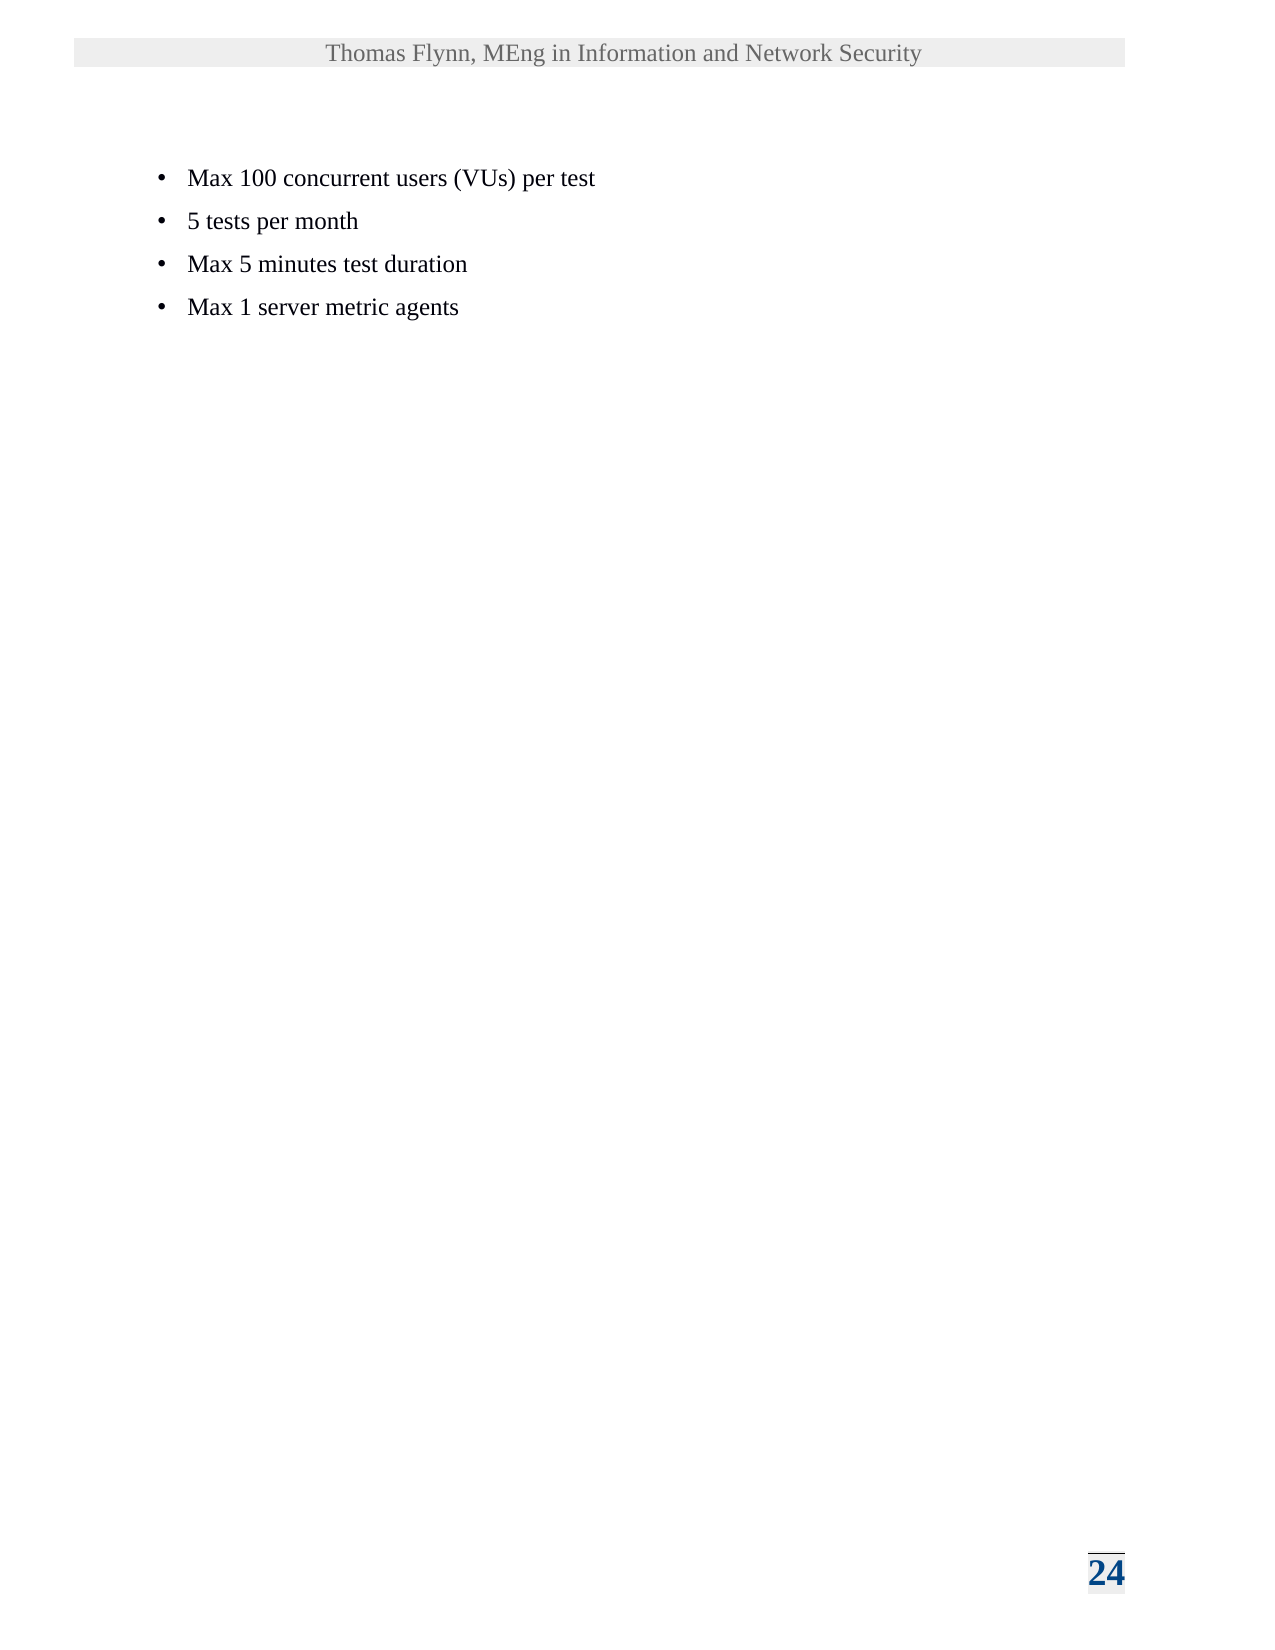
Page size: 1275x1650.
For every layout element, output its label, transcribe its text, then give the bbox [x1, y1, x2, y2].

table_header [74, 160, 87, 345]
table_header Max 100 concurrent users (VUs) per test 5 tests per month Max 5 minutes test duration Max 1 server metric agents [87, 160, 606, 345]
